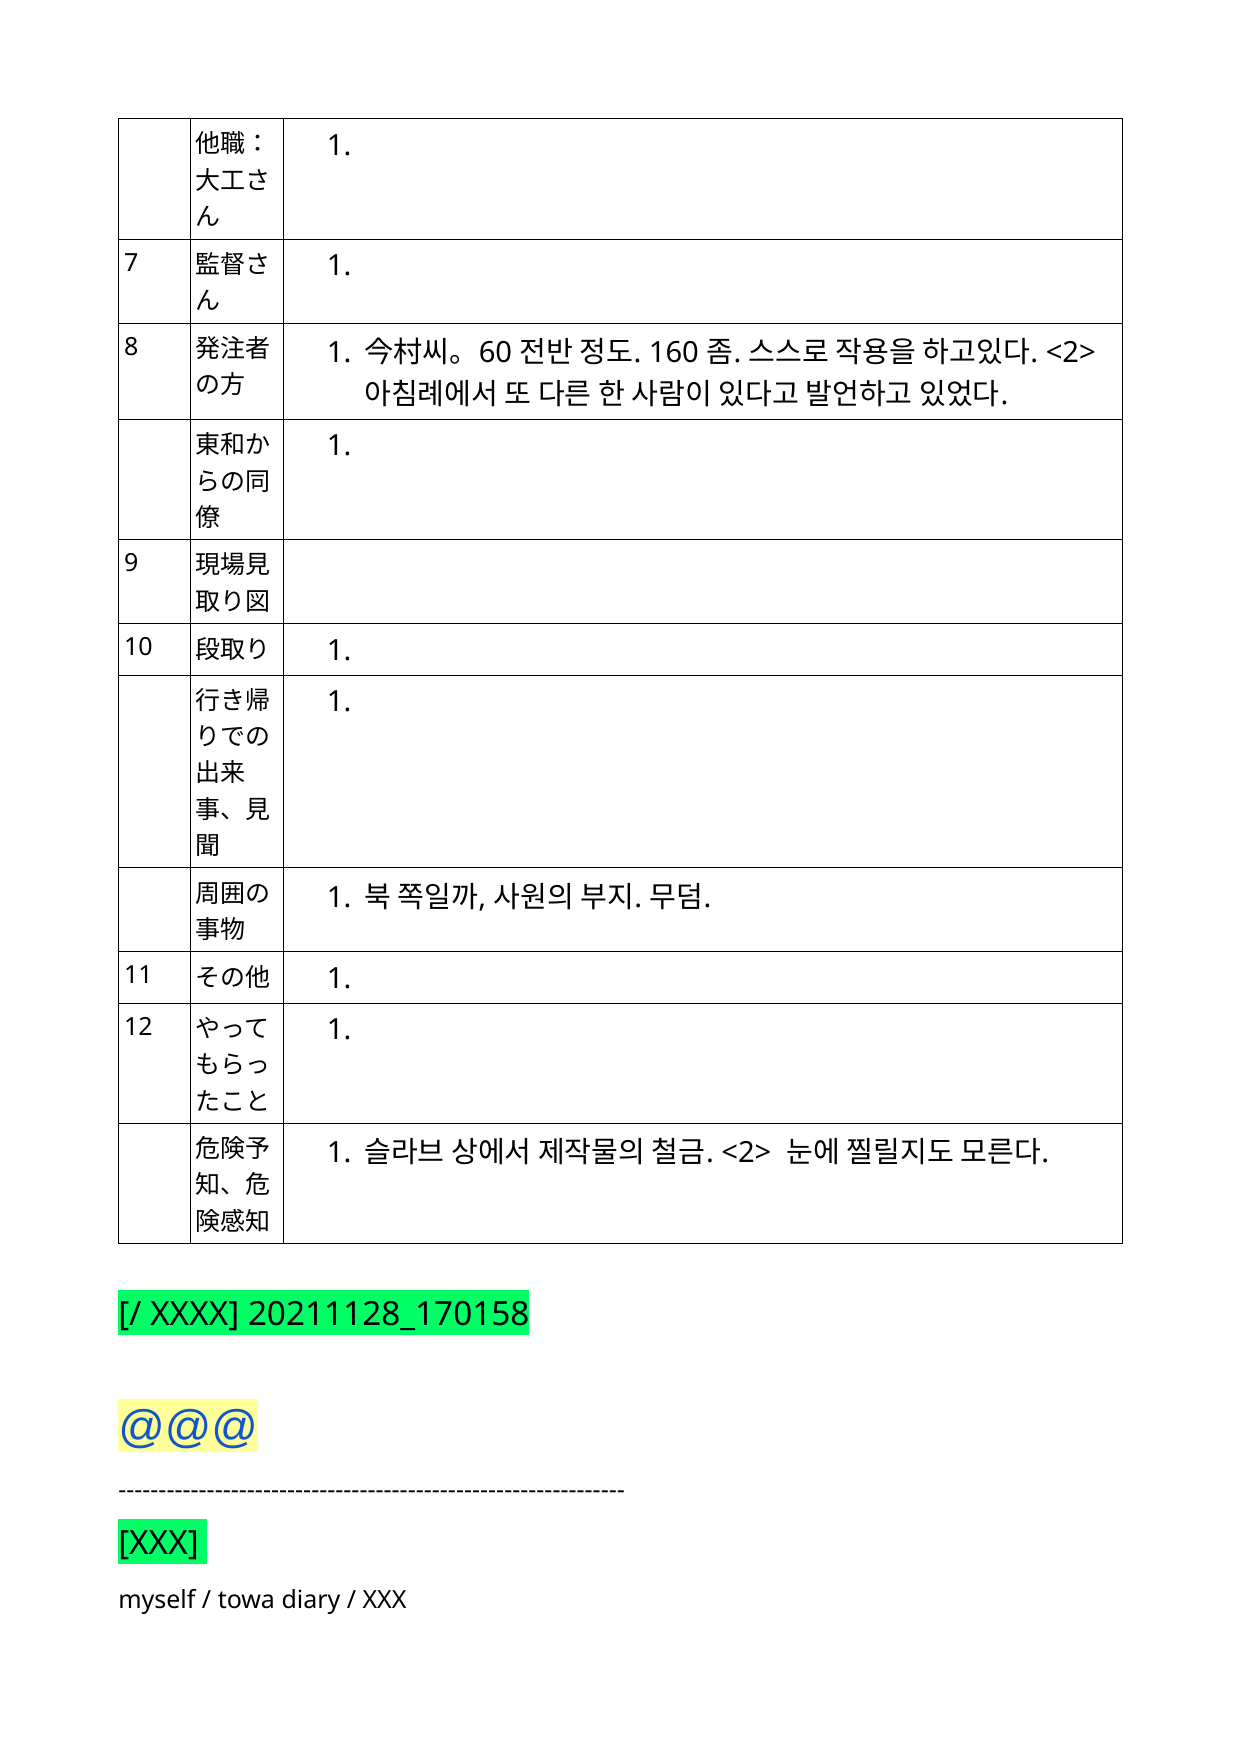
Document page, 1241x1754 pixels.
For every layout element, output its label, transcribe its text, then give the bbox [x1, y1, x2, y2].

table_cell 今村씨。60 전반 정도. 160 좀. 스스로 작용을 하고있다. <2> 아침례에서 또 다른 한 사람이 있다고 발언하고 있었다. [284, 324, 1122, 419]
table_cell [284, 240, 1122, 322]
table_cell 東和からの同僚 [191, 420, 283, 539]
table_cell [284, 624, 1122, 674]
table_cell その他 [191, 952, 283, 1003]
text --------------------------------------------------------------- [118, 1472, 1122, 1506]
table_cell 段取り [191, 624, 283, 674]
table_cell 8 [119, 324, 190, 419]
table_cell [284, 540, 1122, 623]
table_cell [284, 119, 1122, 238]
table_cell 周囲の事物 [191, 868, 283, 951]
table_cell [119, 119, 190, 238]
table_cell [284, 952, 1122, 1003]
text [XXX] [118, 1519, 1122, 1564]
table_cell 11 [119, 952, 190, 1003]
table_cell 現場見取り図 [191, 540, 283, 623]
table_cell [119, 1124, 190, 1243]
table_cell [119, 676, 190, 867]
table_cell 12 [119, 1004, 190, 1123]
table_cell [284, 1004, 1122, 1123]
table_cell 북 쪽일까, 사원의 부지. 무덤. [284, 868, 1122, 951]
table_cell [284, 676, 1122, 867]
table_cell [119, 868, 190, 951]
text @@@ [118, 1399, 1122, 1452]
table_cell 発注者の方 [191, 324, 283, 419]
table_cell 슬라브 상에서 제작물의 철금. <2> 눈에 찔릴지도 모른다. [284, 1124, 1122, 1243]
text [/ XXXX] 20211128_170158 [118, 1290, 1122, 1335]
table_cell やってもらったこと [191, 1004, 283, 1123]
table_cell 9 [119, 540, 190, 623]
table_cell [119, 420, 190, 539]
table_cell 監督さん [191, 240, 283, 322]
table_cell 行き帰りでの出来事、見聞 [191, 676, 283, 867]
table_cell 危険予知、危険感知 [191, 1124, 283, 1243]
table_cell 7 [119, 240, 190, 322]
table_cell 10 [119, 624, 190, 674]
table_cell [284, 420, 1122, 539]
table_cell 他職：大工さん [191, 119, 283, 238]
text myself / towa diary / XXX [118, 1581, 1122, 1615]
